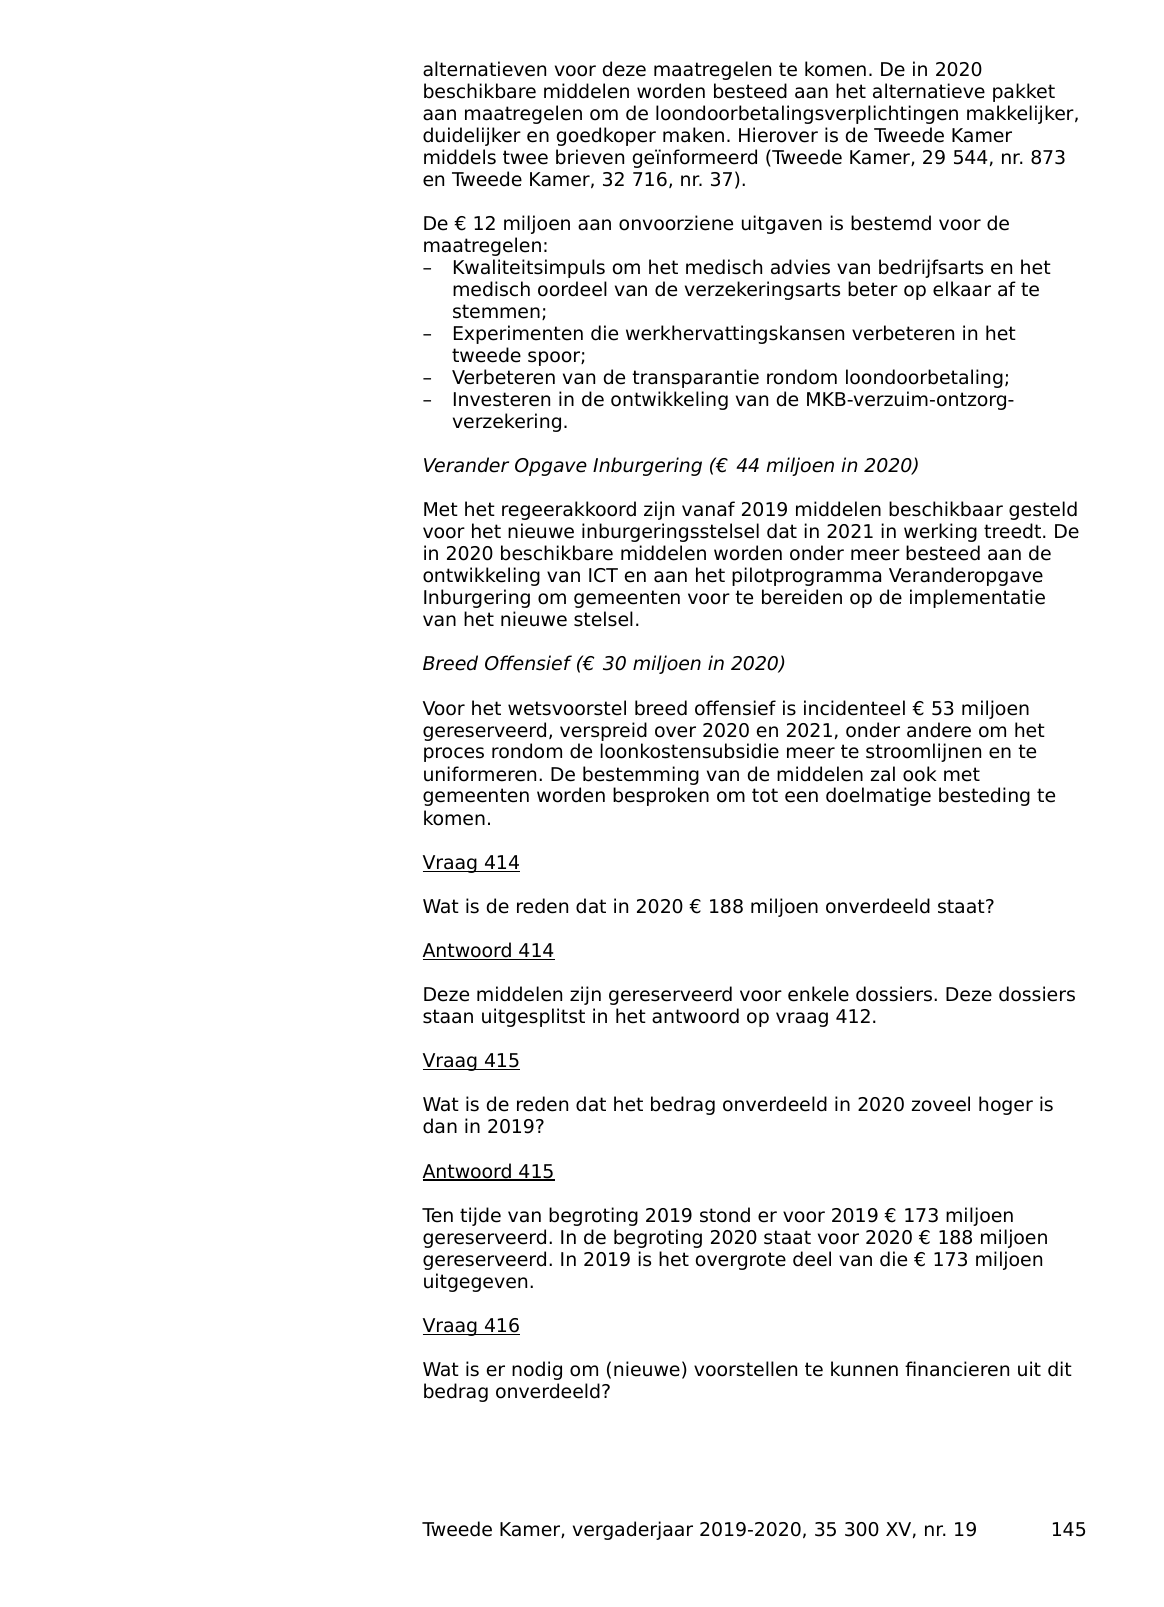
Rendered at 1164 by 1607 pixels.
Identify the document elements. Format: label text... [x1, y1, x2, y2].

text – Verbeteren van de transparantie rondom loondoorbetaling; [422, 367, 1087, 389]
subtitle Vraag 416 [422, 1315, 1087, 1337]
subtitle Vraag 415 [422, 1050, 1087, 1072]
text – Investeren in de ontwikkeling van de MKB-verzuim-ontzorg-verzekering. [422, 389, 1087, 433]
text Wat is de reden dat in 2020 € 188 miljoen onverdeeld staat? [422, 896, 1087, 918]
subtitle Vraag 414 [422, 852, 1087, 873]
text – Experimenten die werkhervattingskansen verbeteren in het tweede spoor; [422, 323, 1087, 367]
subtitle Antwoord 414 [422, 940, 1087, 962]
text Wat is de reden dat het bedrag onverdeeld in 2020 zoveel hoger is dan in 2019? [422, 1094, 1087, 1138]
text Voor het wetsvoorstel breed offensief is incidenteel € 53 miljoen gereserveerd, verspreid over 2020 en 2021, onder andere om het proces rondom de loonkostensubsidie meer te stroomlijnen en te uniformeren. De bestemming van de middelen zal ook met gemeenten worden besproken om tot een doelmatige besteding te komen. [422, 697, 1087, 829]
text Ten tijde van begroting 2019 stond er voor 2019 € 173 miljoen gereserveerd. In de begroting 2020 staat voor 2020 € 188 miljoen gereserveerd. In 2019 is het overgrote deel van die € 173 miljoen uitgegeven. [422, 1205, 1087, 1293]
subtitle Antwoord 415 [422, 1161, 1087, 1182]
text De € 12 miljoen aan onvoorziene uitgaven is bestemd voor de maatregelen: [422, 213, 1087, 257]
text alternatieven voor deze maatregelen te komen. De in 2020 beschikbare middelen worden besteed aan het alternatieve pakket aan maatregelen om de loondoorbetalingsverplichtingen makkelijker, duidelijker en goedkoper maken. Hierover is de Tweede Kamer middels twee brieven geïnformeerd (Tweede Kamer, 29 544, nr. 873 en Tweede Kamer, 32 716, nr. 37). [422, 59, 1087, 191]
subtitle Verander Opgave Inburgering (€ 44 miljoen in 2020) [422, 455, 1087, 477]
subtitle Breed Offensief (€ 30 miljoen in 2020) [422, 653, 1087, 675]
text – Kwaliteitsimpuls om het medisch advies van bedrijfsarts en het medisch oordeel van de verzekeringsarts beter op elkaar af te stemmen; [422, 257, 1087, 323]
text Deze middelen zijn gereserveerd voor enkele dossiers. Deze dossiers staan uitgesplitst in het antwoord op vraag 412. [422, 984, 1087, 1028]
text Wat is er nodig om (nieuwe) voorstellen te kunnen financieren uit dit bedrag onverdeeld? [422, 1359, 1087, 1403]
text Met het regeerakkoord zijn vanaf 2019 middelen beschikbaar gesteld voor het nieuwe inburgeringsstelsel dat in 2021 in werking treedt. De in 2020 beschikbare middelen worden onder meer besteed aan de ontwikkeling van ICT en aan het pilotprogramma Veranderopgave Inburgering om gemeenten voor te bereiden op de implementatie van het nieuwe stelsel. [422, 499, 1087, 631]
